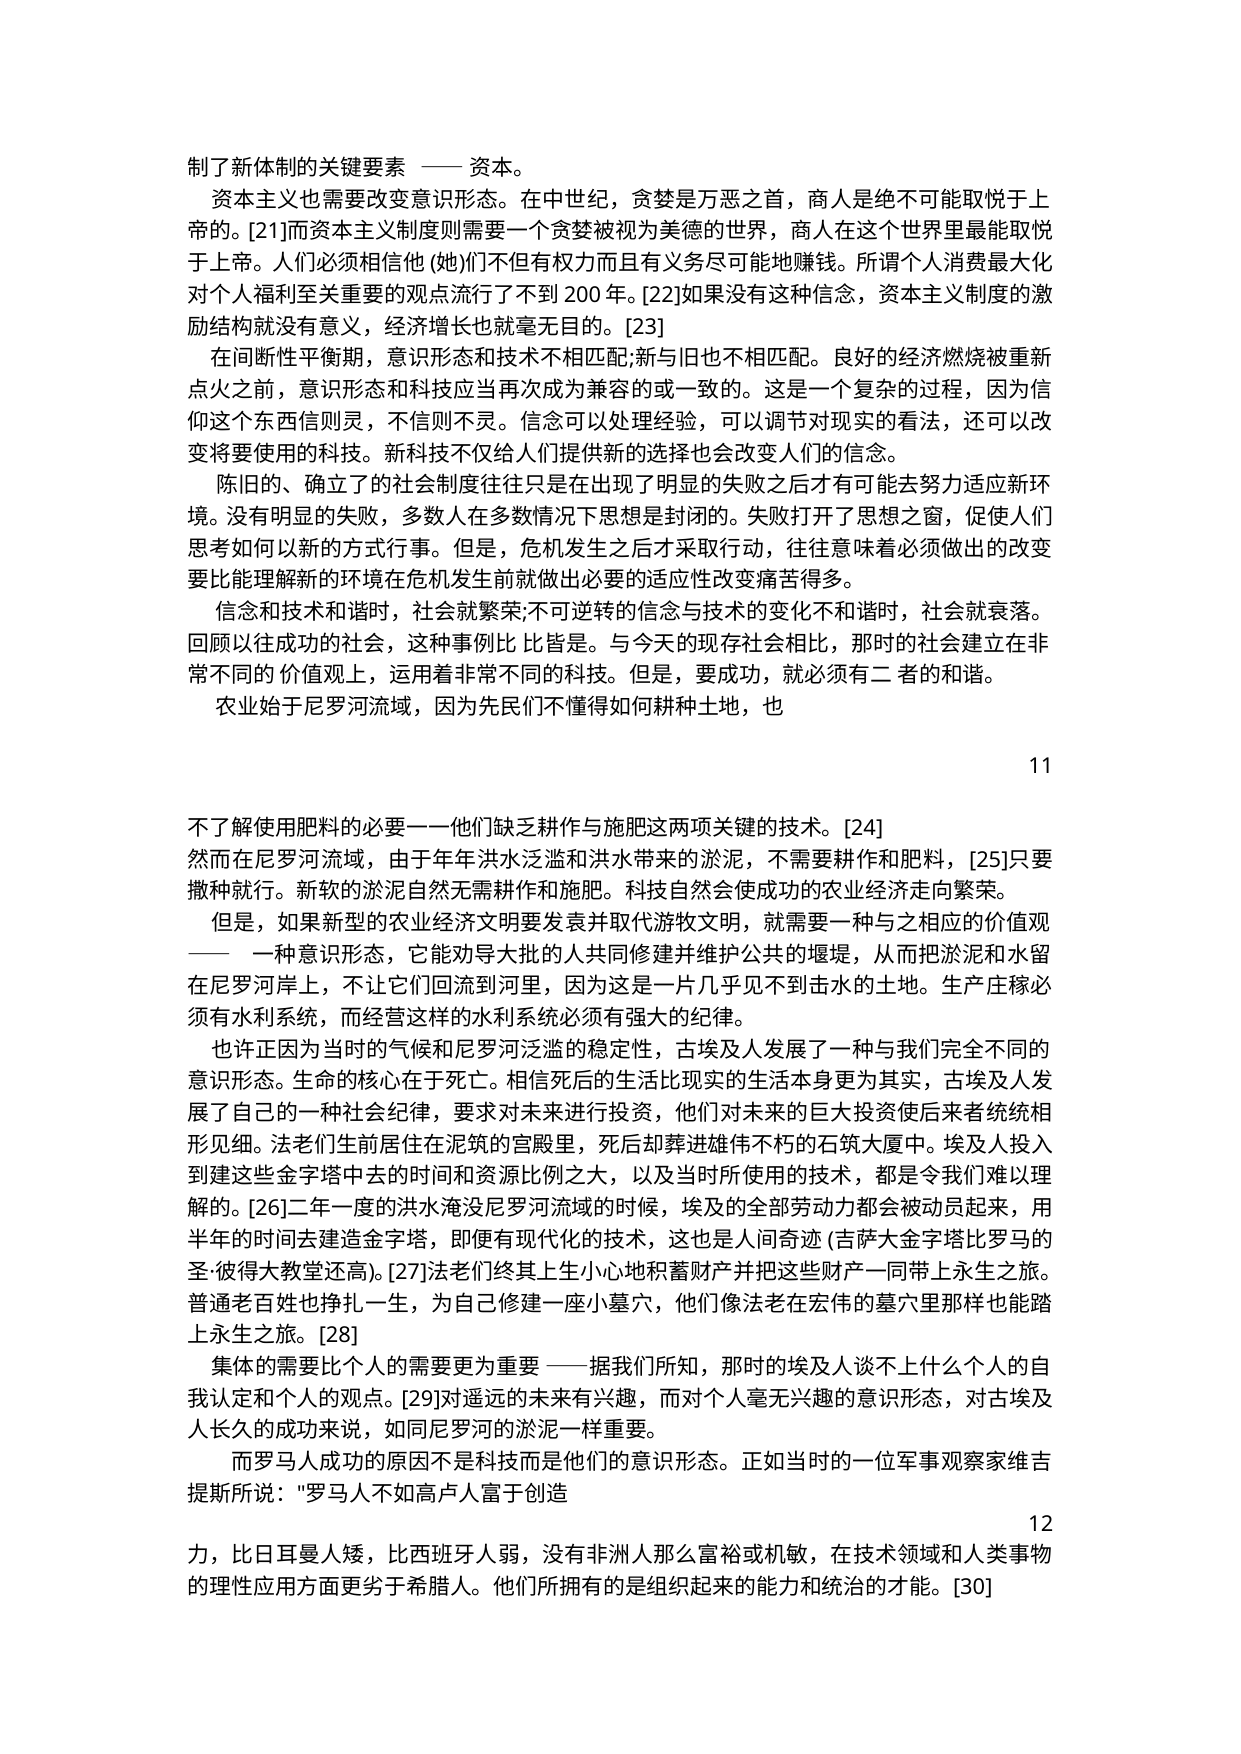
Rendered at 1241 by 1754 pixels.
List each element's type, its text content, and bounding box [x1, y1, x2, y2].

text 但是，如果新型的农业经济文明要发袁并取代游牧文明，就需要一种与之相应的价值观—— 一种意识形态，它能劝导大批的人共同修建并维护公共的堰堤，从而把淤泥和水留在尼罗河岸上，不让它们回流到河里，因为这是一片几乎见不到击水的土地。生产庄稼必须有水利系统，而经营这样的水利系统必须有强大的纪律。 [187, 905, 1053, 1032]
text 在间断性平衡期，意识形态和技术不相匹配;新与旧也不相匹配。良好的经济燃烧被重新点火之前，意识形态和科技应当再次成为兼容的或一致的。这是一个复杂的过程，因为信仰这个东西信则灵，不信则不灵。信念可以处理经验，可以调节对现实的看法，还可以改变将要使用的科技。新科技不仅给人们提供新的选择也会改变人们的信念。 [187, 340, 1053, 467]
text 制了新体制的关键要素 —— 资本。 [187, 150, 1053, 182]
text 不了解使用肥料的必要一一他们缺乏耕作与施肥这两项关键的技术。[24] [187, 810, 1053, 842]
text 也许正因为当时的气候和尼罗河泛滥的稳定性，古埃及人发展了一种与我们完全不同的意识形态。生命的核心在于死亡。相信死后的生活比现实的生活本身更为其实，古埃及人发展了自己的一种社会纪律，要求对未来进行投资，他们对未来的巨大投资使后来者统统相形见细。法老们生前居住在泥筑的宫殿里，死后却葬进雄伟不朽的石筑大厦中。埃及人投入到建这些金字塔中去的时间和资源比例之大，以及当时所使用的技术，都是令我们难以理解的。[26]二年一度的洪水淹没尼罗河流域的时候，埃及的全部劳动力都会被动员起来，用半年的时间去建造金字塔，即便有现代化的技术，这也是人间奇迹 (吉萨大金字塔比罗马的圣·彼得大教堂还高)。[27]法老们终其上生小心地积蓄财产并把这些财产一同带上永生之旅。普通老百姓也挣扎一生，为自己修建一座小墓穴，他们像法老在宏伟的墓穴里那样也能踏上永生之旅。[28] [187, 1032, 1053, 1349]
text 陈旧的、确立了的社会制度往往只是在出现了明显的失败之后才有可能去努力适应新环境。没有明显的失败，多数人在多数情况下思想是封闭的。失败打开了思想之窗，促使人们思考如何以新的方式行事。但是，危机发生之后才采取行动，往往意味着必须做出的改变要比能理解新的环境在危机发生前就做出必要的适应性改变痛苦得多。 [187, 467, 1053, 594]
text 农业始于尼罗河流域，因为先民们不懂得如何耕种土地，也 [187, 689, 1053, 721]
text 集体的需要比个人的需要更为重要 ——据我们所知，那时的埃及人谈不上什么个人的自我认定和个人的观点。[29]对遥远的未来有兴趣，而对个人毫无兴趣的意识形态，对古埃及人长久的成功来说，如同尼罗河的淤泥一样重要。 [187, 1349, 1053, 1444]
text 然而在尼罗河流域，由于年年洪水泛滥和洪水带来的淤泥，不需要耕作和肥料，[25]只要撒种就行。新软的淤泥自然无需耕作和施肥。科技自然会使成功的农业经济走向繁荣。 [187, 842, 1053, 905]
text 12 [187, 1507, 1053, 1537]
text 信念和技术和谐时，社会就繁荣;不可逆转的信念与技术的变化不和谐时，社会就衰落。回顾以往成功的社会，这种事例比 比皆是。与今天的现存社会相比，那时的社会建立在非常不同的 价值观上，运用着非常不同的科技。但是，要成功，就必须有二 者的和谐。 [187, 594, 1053, 689]
text 11 [187, 750, 1053, 780]
text 而罗马人成功的原因不是科技而是他们的意识形态。正如当时的一位军事观察家维吉提斯所说："罗马人不如高卢人富于创造 [187, 1444, 1053, 1507]
text 资本主义也需要改变意识形态。在中世纪，贪婪是万恶之首，商人是绝不可能取悦于上帝的。[21]而资本主义制度则需要一个贪婪被视为美德的世界，商人在这个世界里最能取悦于上帝。人们必须相信他 (她)们不但有权力而且有义务尽可能地赚钱。所谓个人消费最大化对个人福利至关重要的观点流行了不到200年。[22]如果没有这种信念，资本主义制度的激励结构就没有意义，经济增长也就毫无目的。[23] [187, 182, 1053, 340]
text 力，比日耳曼人矮，比西班牙人弱，没有非洲人那么富裕或机敏，在技术领域和人类事物的理性应用方面更劣于希腊人。他们所拥有的是组织起来的能力和统治的才能。[30] [187, 1537, 1053, 1601]
